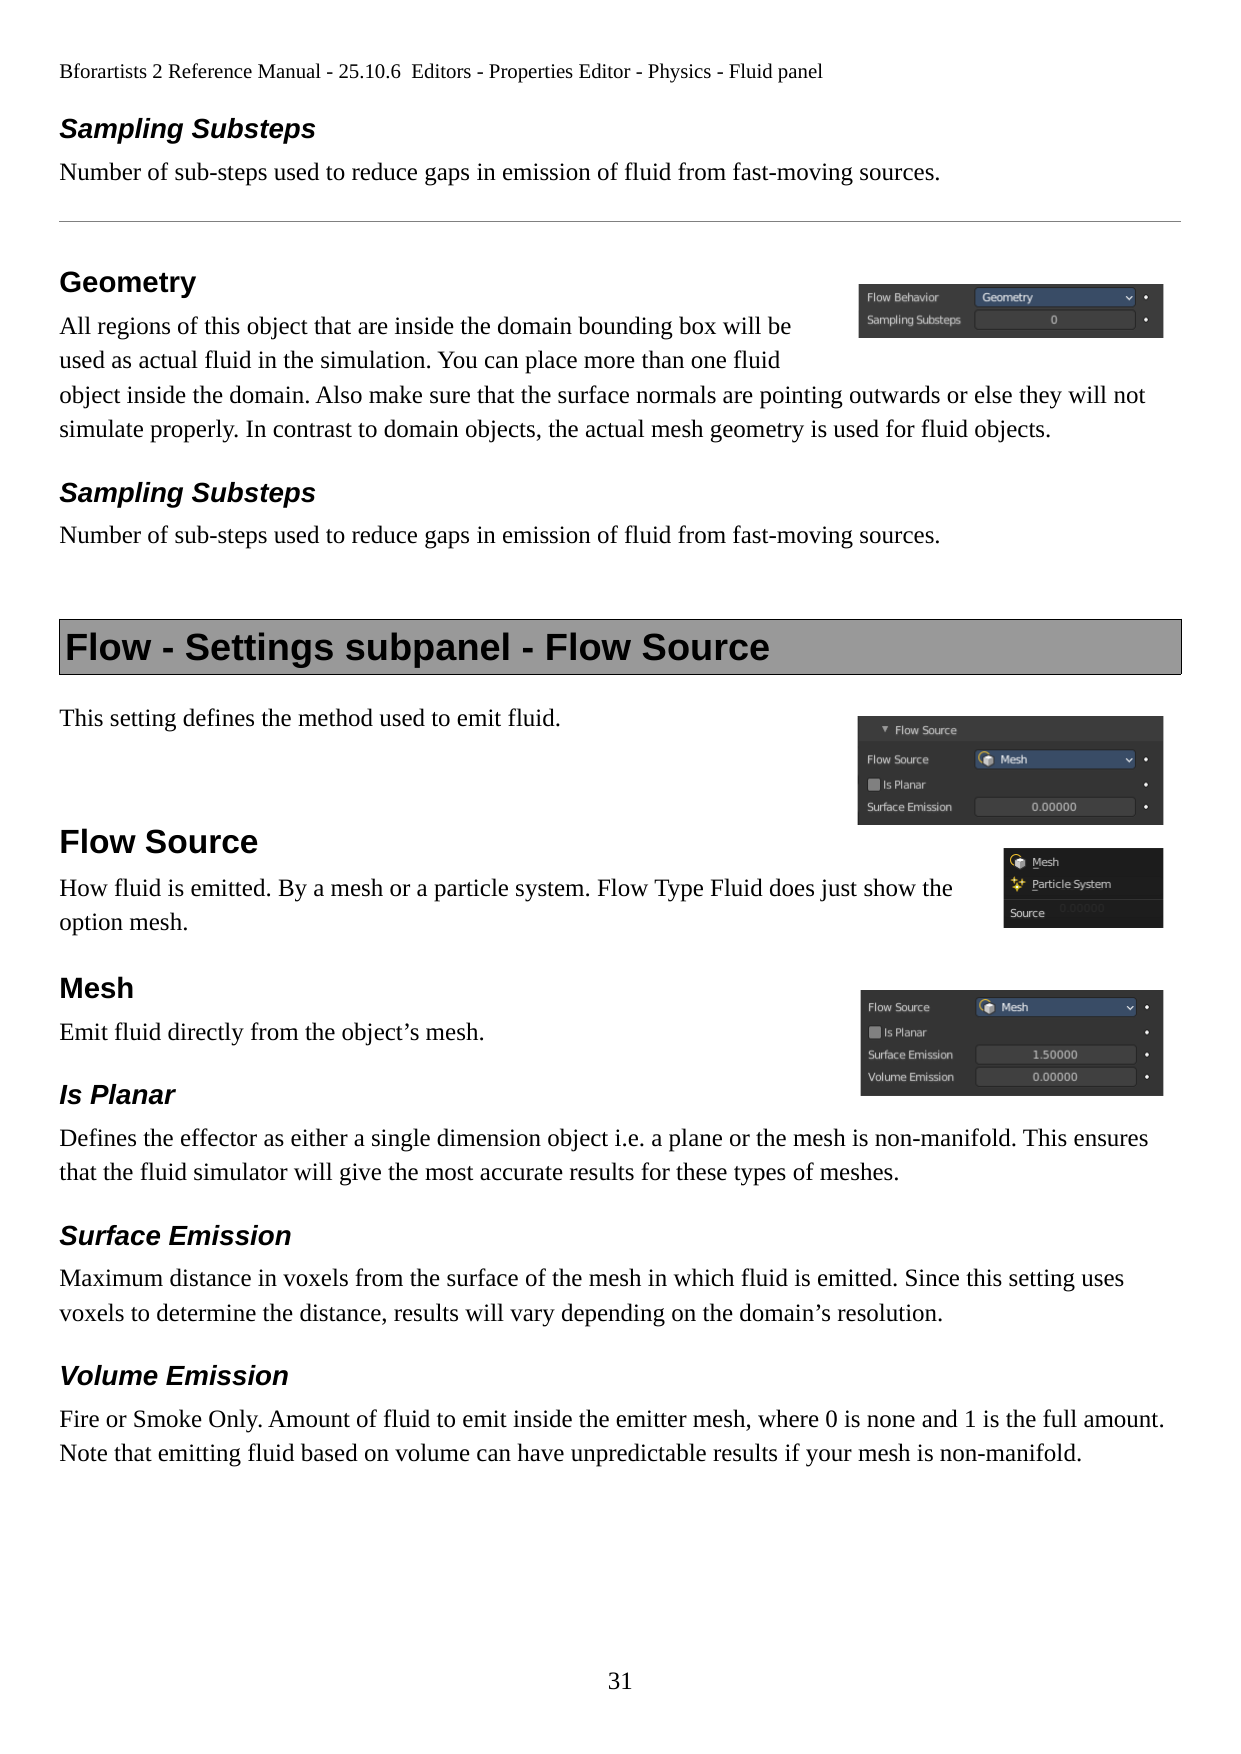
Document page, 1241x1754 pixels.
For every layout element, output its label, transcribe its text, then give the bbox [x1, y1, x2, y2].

subtitle Sampling Substeps [59, 476, 1181, 508]
text Maximum distance in voxels from the surface of the mesh in which fluid is emitted. Since this setting uses voxels to determine the distance, results will vary depending on the domain’s resolution. [59, 1263, 1181, 1327]
picture [858, 284, 1164, 338]
subtitle Flow Source [59, 822, 1181, 860]
picture [857, 716, 1164, 825]
text How fluid is emitted. By a mesh or a particle system. Flow Type Fluid does just show the option mesh. [59, 873, 1181, 936]
text Emit fluid directly from the object’s mesh. [59, 1017, 860, 1046]
text Number of sub-steps used to reduce gaps in emission of fluid from fast-moving sources. [59, 157, 1181, 186]
text All regions of this object that are inside the domain bounding box will be used as actual fluid in the simulation. You can place more than one fluid object inside the domain. Also make sure that the surface normals are pointing outwards or else they will not simulate properly. In contrast to domain objects, the actual mesh geometry is used for fluid objects. [59, 311, 1181, 443]
subtitle Sampling Substeps [59, 113, 1181, 144]
subtitle Surface Emission [59, 1219, 1181, 1251]
subtitle Mesh [59, 971, 1181, 1004]
subtitle Is Planar [59, 1079, 1181, 1111]
text Defines the effector as either a single dimension object i.e. a plane or the mesh is non-manifold. This ensures that the fluid simulator will give the most accurate results for these types of meshes. [59, 1123, 1181, 1186]
text Number of sub-steps used to reduce gaps in emission of fluid from fast-moving sources. [59, 520, 1181, 549]
subtitle Volume Emission [59, 1359, 1181, 1391]
table_header Flow - Settings subpanel - Flow Source [60, 620, 1181, 674]
picture [860, 990, 1164, 1096]
subtitle Geometry [59, 265, 1181, 298]
picture [1003, 848, 1164, 928]
text This setting defines the method used to emit fluid. [59, 703, 1181, 731]
text Fire or Smoke Only. Amount of fluid to emit inside the emitter mesh, where 0 is none and 1 is the full amount. Note that emitting fluid based on volume can have unpredictable results if your mesh is non-manifold. [59, 1404, 1181, 1467]
